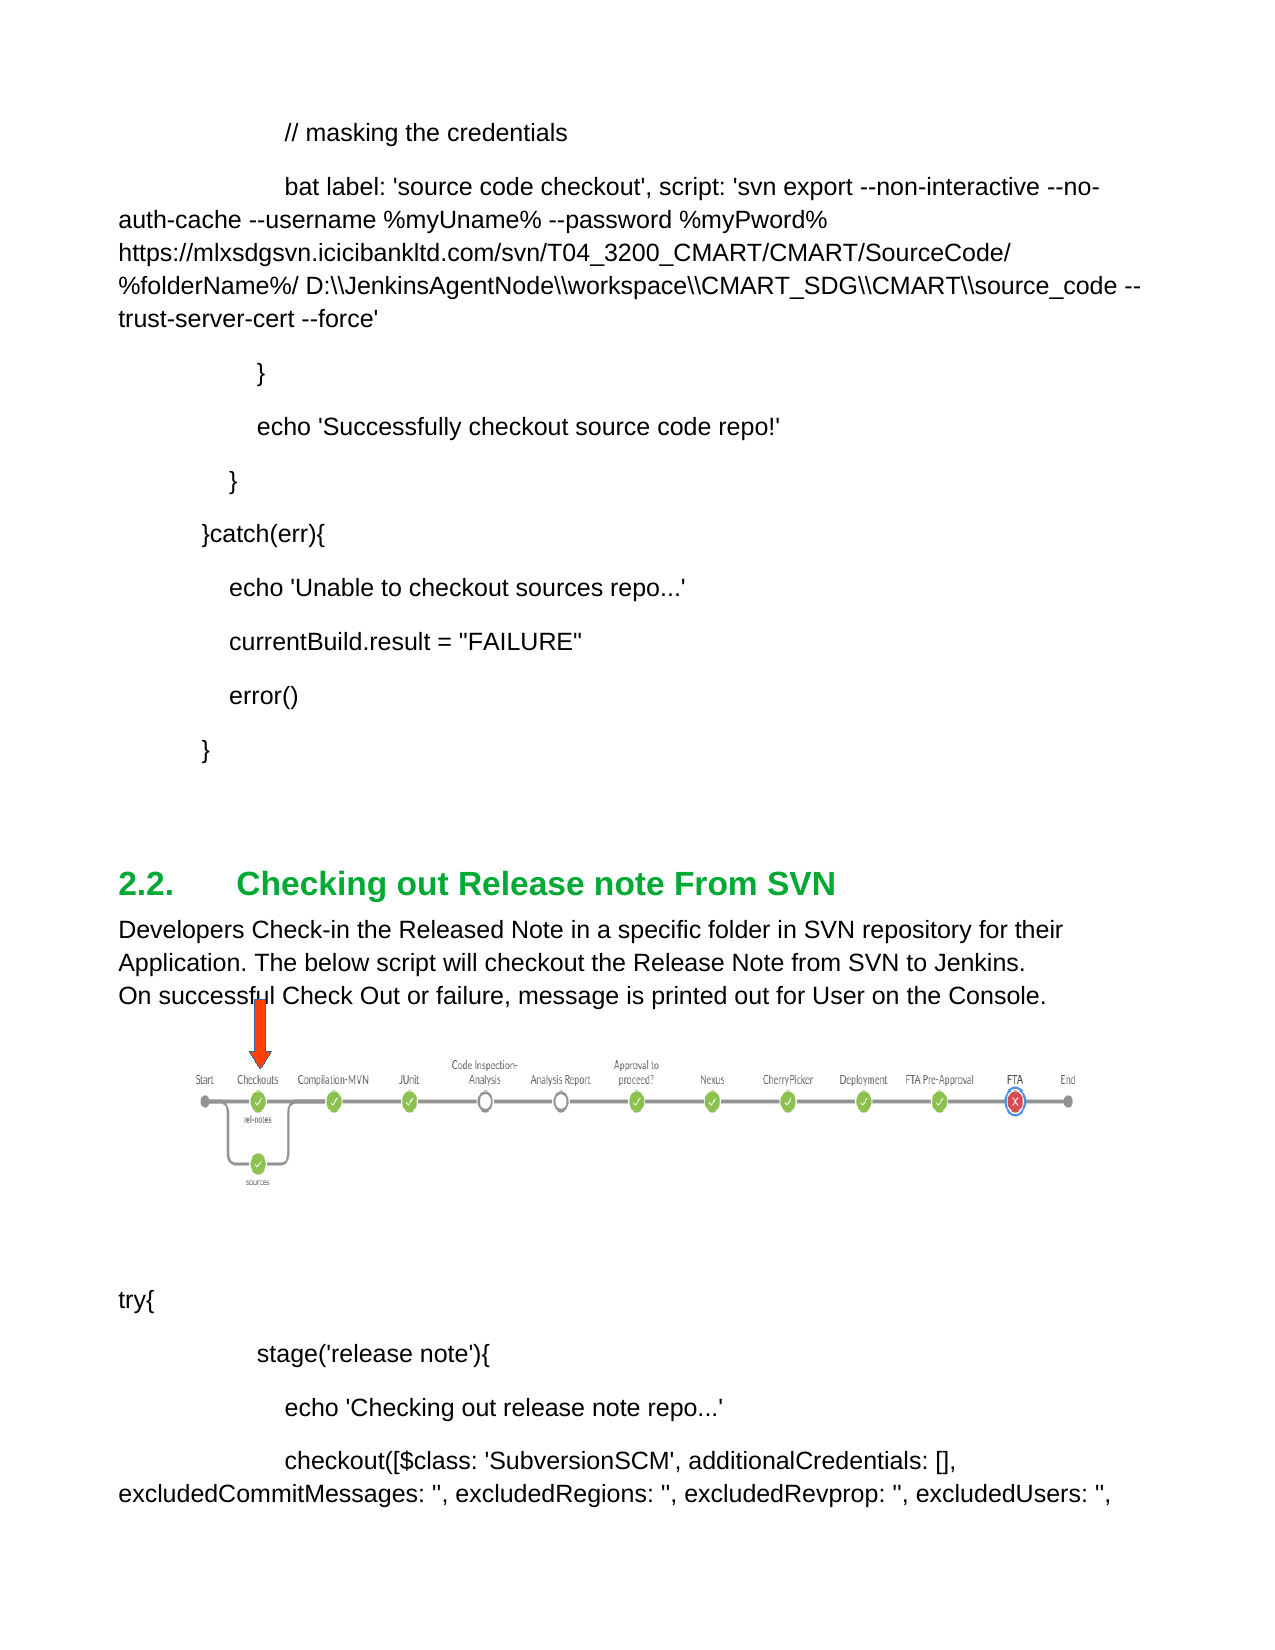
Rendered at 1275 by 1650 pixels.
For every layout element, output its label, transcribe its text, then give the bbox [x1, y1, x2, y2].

text } [118, 466, 1157, 494]
picture [118, 1034, 1157, 1227]
text Developers Check-in the Released Note in a specific folder in SVN repository for their Application. The below script will checkout the Release Note from SVN to Jenkins. On successful Check Out or failure, message is printed out for User on the Console. [118, 914, 1157, 1009]
text // masking the credentials [118, 118, 1157, 147]
text echo 'Unable to checkout sources repo...' [118, 573, 1157, 602]
text }catch(err){ [118, 519, 1157, 548]
text error() [118, 681, 1157, 710]
text echo 'Successfully checkout source code repo!' [118, 412, 1157, 441]
text bat label: 'source code checkout', script: 'svn export --non-interactive --no-auth-cache --username %myUname% --password %myPword% https://mlxsdgsvn.icicibankltd.com/svn/T04_3200_CMART/CMART/SourceCode/%folderName%/ D:\\JenkinsAgentNode\\workspace\\CMART_SDG\\CMART\\source_code --trust-server-cert --force' [118, 172, 1157, 333]
text } [118, 358, 1157, 387]
subtitle Checking out Release note From SVN [118, 863, 1157, 902]
text } [118, 735, 1157, 764]
text currentBuild.result = "FAILURE" [118, 627, 1157, 656]
text try{ [118, 1285, 1157, 1313]
text checkout([$class: 'SubversionSCM', additionalCredentials: [], excludedCommitMessages: '', excludedRegions: '', excludedRevprop: '', excludedUsers: '', [118, 1446, 1157, 1508]
text stage('release note'){ [118, 1339, 1157, 1367]
text echo 'Checking out release note repo...' [118, 1392, 1157, 1421]
